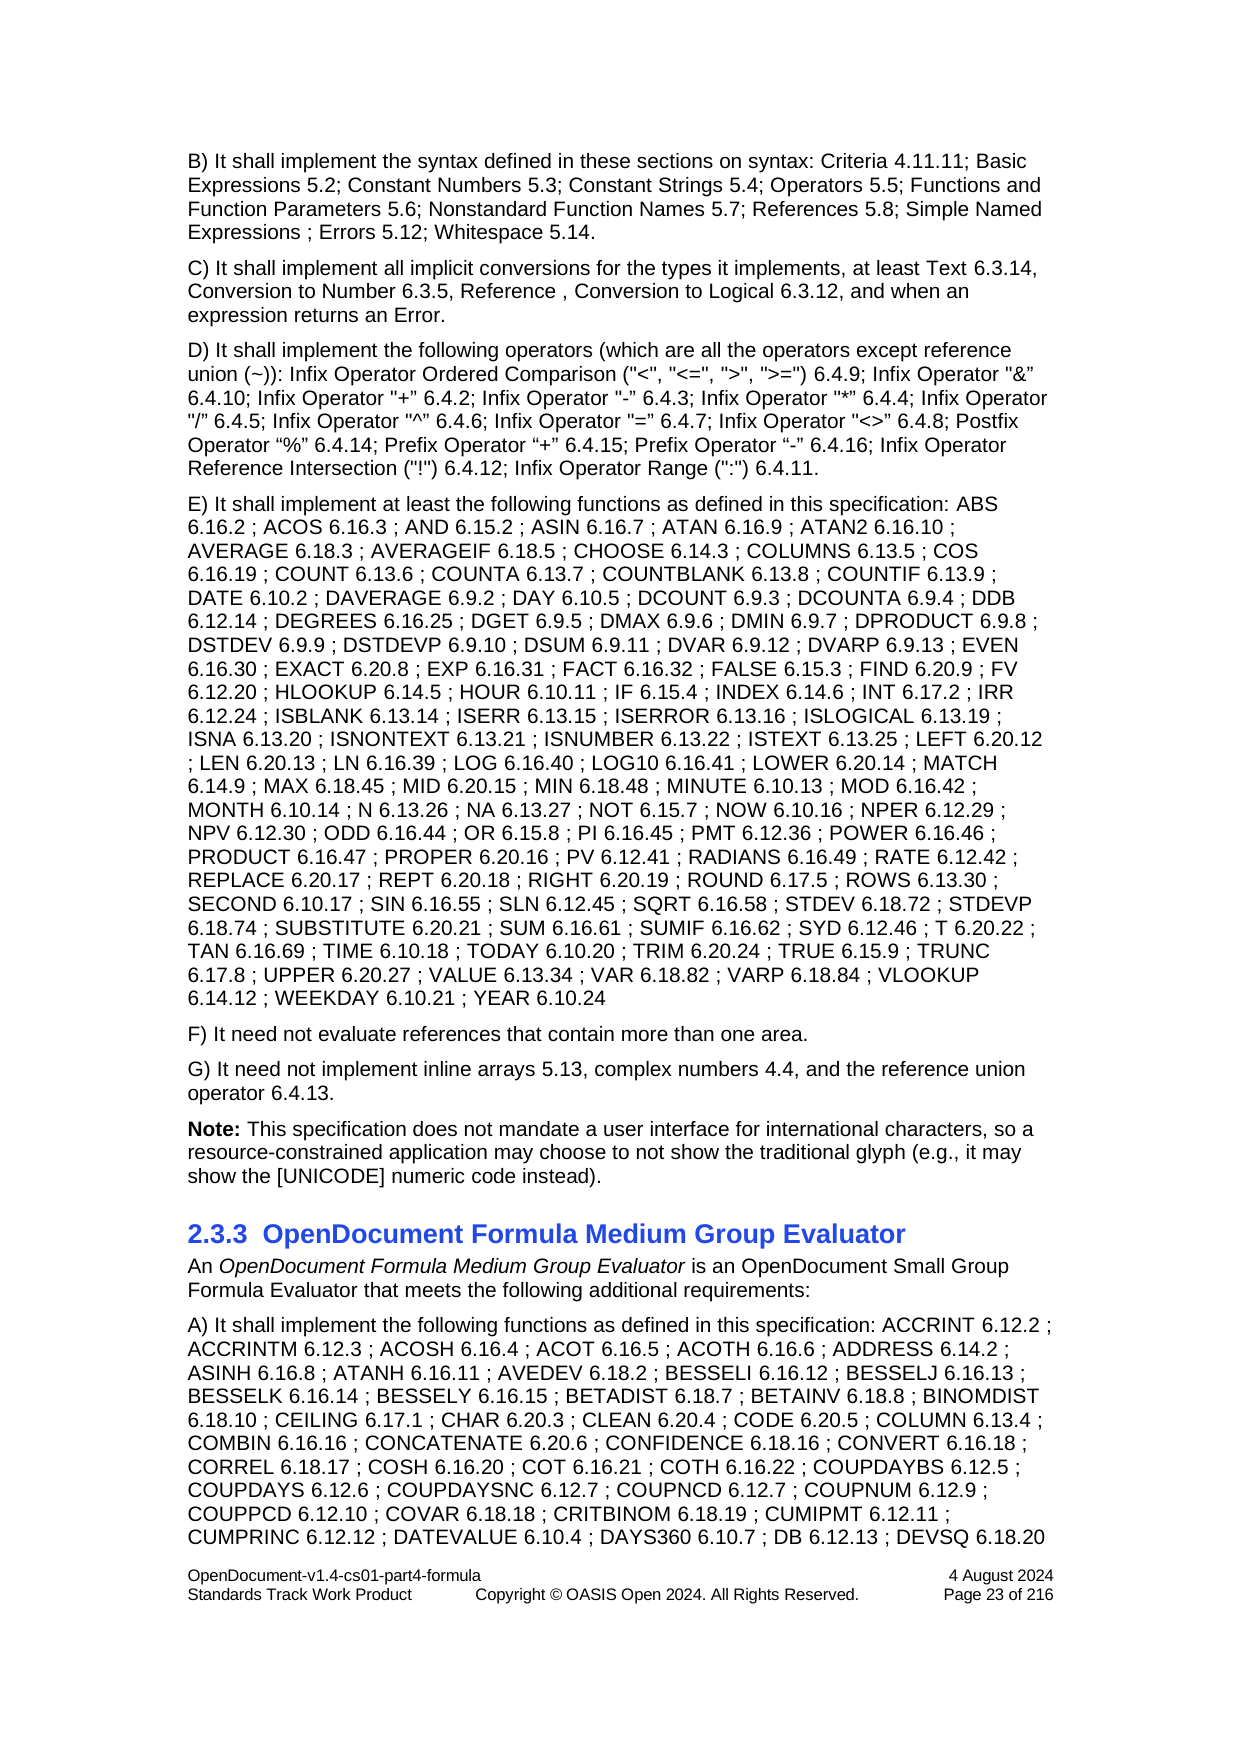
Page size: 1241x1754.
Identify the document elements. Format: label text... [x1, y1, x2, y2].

list It need not evaluate references that contain more than one area. [187, 1022, 1053, 1046]
list It shall implement at least the following functions as defined in this specification: ABS 6.16.2 ; ACOS 6.16.3 ; AND 6.15.2 ; ASIN 6.16.7 ; ATAN 6.16.9 ; ATAN2 6.16.10 ; AVERAGE 6.18.3 ; AVERAGEIF 6.18.5 ; CHOOSE 6.14.3 ; COLUMNS 6.13.5 ; COS 6.16.19 ; COUNT 6.13.6 ; COUNTA 6.13.7 ; COUNTBLANK 6.13.8 ; COUNTIF 6.13.9 ; DATE 6.10.2 ; DAVERAGE 6.9.2 ; DAY 6.10.5 ; DCOUNT 6.9.3 ; DCOUNTA 6.9.4 ; DDB 6.12.14 ; DEGREES 6.16.25 ; DGET 6.9.5 ; DMAX 6.9.6 ; DMIN 6.9.7 ; DPRODUCT 6.9.8 ; DSTDEV 6.9.9 ; DSTDEVP 6.9.10 ; DSUM 6.9.11 ; DVAR 6.9.12 ; DVARP 6.9.13 ; EVEN 6.16.30 ; EXACT 6.20.8 ; EXP 6.16.31 ; FACT 6.16.32 ; FALSE 6.15.3 ; FIND 6.20.9 ; FV 6.12.20 ; HLOOKUP 6.14.5 ; HOUR 6.10.11 ; IF 6.15.4 ; INDEX 6.14.6 ; INT 6.17.2 ; IRR 6.12.24 ; ISBLANK 6.13.14 ; ISERR 6.13.15 ; ISERROR 6.13.16 ; ISLOGICAL 6.13.19 ; ISNA 6.13.20 ; ISNONTEXT 6.13.21 ; ISNUMBER 6.13.22 ; ISTEXT 6.13.25 ; LEFT 6.20.12 ; LEN 6.20.13 ; LN 6.16.39 ; LOG 6.16.40 ; LOG10 6.16.41 ; LOWER 6.20.14 ; MATCH 6.14.9 ; MAX 6.18.45 ; MID 6.20.15 ; MIN 6.18.48 ; MINUTE 6.10.13 ; MOD 6.16.42 ; MONTH 6.10.14 ; N 6.13.26 ; NA 6.13.27 ; NOT 6.15.7 ; NOW 6.10.16 ; NPER 6.12.29 ; NPV 6.12.30 ; ODD 6.16.44 ; OR 6.15.8 ; PI 6.16.45 ; PMT 6.12.36 ; POWER 6.16.46 ; PRODUCT 6.16.47 ; PROPER 6.20.16 ; PV 6.12.41 ; RADIANS 6.16.49 ; RATE 6.12.42 ; REPLACE 6.20.17 ; REPT 6.20.18 ; RIGHT 6.20.19 ; ROUND 6.17.5 ; ROWS 6.13.30 ; SECOND 6.10.17 ; SIN 6.16.55 ; SLN 6.12.45 ; SQRT 6.16.58 ; STDEV 6.18.72 ; STDEVP 6.18.74 ; SUBSTITUTE 6.20.21 ; SUM 6.16.61 ; SUMIF 6.16.62 ; SYD 6.12.46 ; T 6.20.22 ; TAN 6.16.69 ; TIME 6.10.18 ; TODAY 6.10.20 ; TRIM 6.20.24 ; TRUE 6.15.9 ; TRUNC 6.17.8 ; UPPER 6.20.27 ; VALUE 6.13.34 ; VAR 6.18.82 ; VARP 6.18.84 ; VLOOKUP 6.14.12 ; WEEKDAY 6.10.21 ; YEAR 6.10.24 [187, 492, 1053, 1010]
list It shall implement the syntax defined in these sections on syntax: Criteria 4.11.11; Basic Expressions 5.2; Constant Numbers 5.3; Constant Strings 5.4; Operators 5.5; Functions and Function Parameters 5.6; Nonstandard Function Names 5.7; References 5.8; Simple Named Expressions ; Errors 5.12; Whitespace 5.14. [187, 150, 1053, 244]
list It shall implement the following operators (which are all the operators except reference union (~)): Infix Operator Ordered Comparison ("<", "<=", ">", ">=") 6.4.9; Infix Operator "&” 6.4.10; Infix Operator "+” 6.4.2; Infix Operator "-” 6.4.3; Infix Operator "*” 6.4.4; Infix Operator "/” 6.4.5; Infix Operator "^” 6.4.6; Infix Operator "=” 6.4.7; Infix Operator "<>” 6.4.8; Postfix Operator “%” 6.4.14; Prefix Operator “+” 6.4.15; Prefix Operator “-” 6.4.16; Infix Operator Reference Intersection ("!") 6.4.12; Infix Operator Range (":") 6.4.11. [187, 339, 1053, 480]
subtitle OpenDocument Formula Medium Group Evaluator [187, 1219, 1053, 1249]
text An OpenDocument Formula Medium Group Evaluator is an OpenDocument Small Group Formula Evaluator that meets the following additional requirements: [187, 1255, 1053, 1302]
list It need not implement inline arrays 5.13, complex numbers 4.4, and the reference union operator 6.4.13. [187, 1058, 1053, 1105]
text Note: This specification does not mandate a user interface for international characters, so a resource-constrained application may choose to not show the traditional glyph (e.g., it may show the [UNICODE] numeric code instead). [187, 1117, 1053, 1188]
list It shall implement the following functions as defined in this specification: ACCRINT 6.12.2 ; ACCRINTM 6.12.3 ; ACOSH 6.16.4 ; ACOT 6.16.5 ; ACOTH 6.16.6 ; ADDRESS 6.14.2 ; ASINH 6.16.8 ; ATANH 6.16.11 ; AVEDEV 6.18.2 ; BESSELI 6.16.12 ; BESSELJ 6.16.13 ; BESSELK 6.16.14 ; BESSELY 6.16.15 ; BETADIST 6.18.7 ; BETAINV 6.18.8 ; BINOMDIST 6.18.10 ; CEILING 6.17.1 ; CHAR 6.20.3 ; CLEAN 6.20.4 ; CODE 6.20.5 ; COLUMN 6.13.4 ; COMBIN 6.16.16 ; CONCATENATE 6.20.6 ; CONFIDENCE 6.18.16 ; CONVERT 6.16.18 ; CORREL 6.18.17 ; COSH 6.16.20 ; COT 6.16.21 ; COTH 6.16.22 ; COUPDAYBS 6.12.5 ; COUPDAYS 6.12.6 ; COUPDAYSNC 6.12.7 ; COUPNCD 6.12.7 ; COUPNUM 6.12.9 ; COUPPCD 6.12.10 ; COVAR 6.18.18 ; CRITBINOM 6.18.19 ; CUMIPMT 6.12.11 ; CUMPRINC 6.12.12 ; DATEVALUE 6.10.4 ; DAYS360 6.10.7 ; DB 6.12.13 ; DEVSQ 6.18.20 [187, 1314, 1053, 1549]
list It shall implement all implicit conversions for the types it implements, at least Text 6.3.14, Conversion to Number 6.3.5, Reference , Conversion to Logical 6.3.12, and when an expression returns an Error. [187, 256, 1053, 327]
